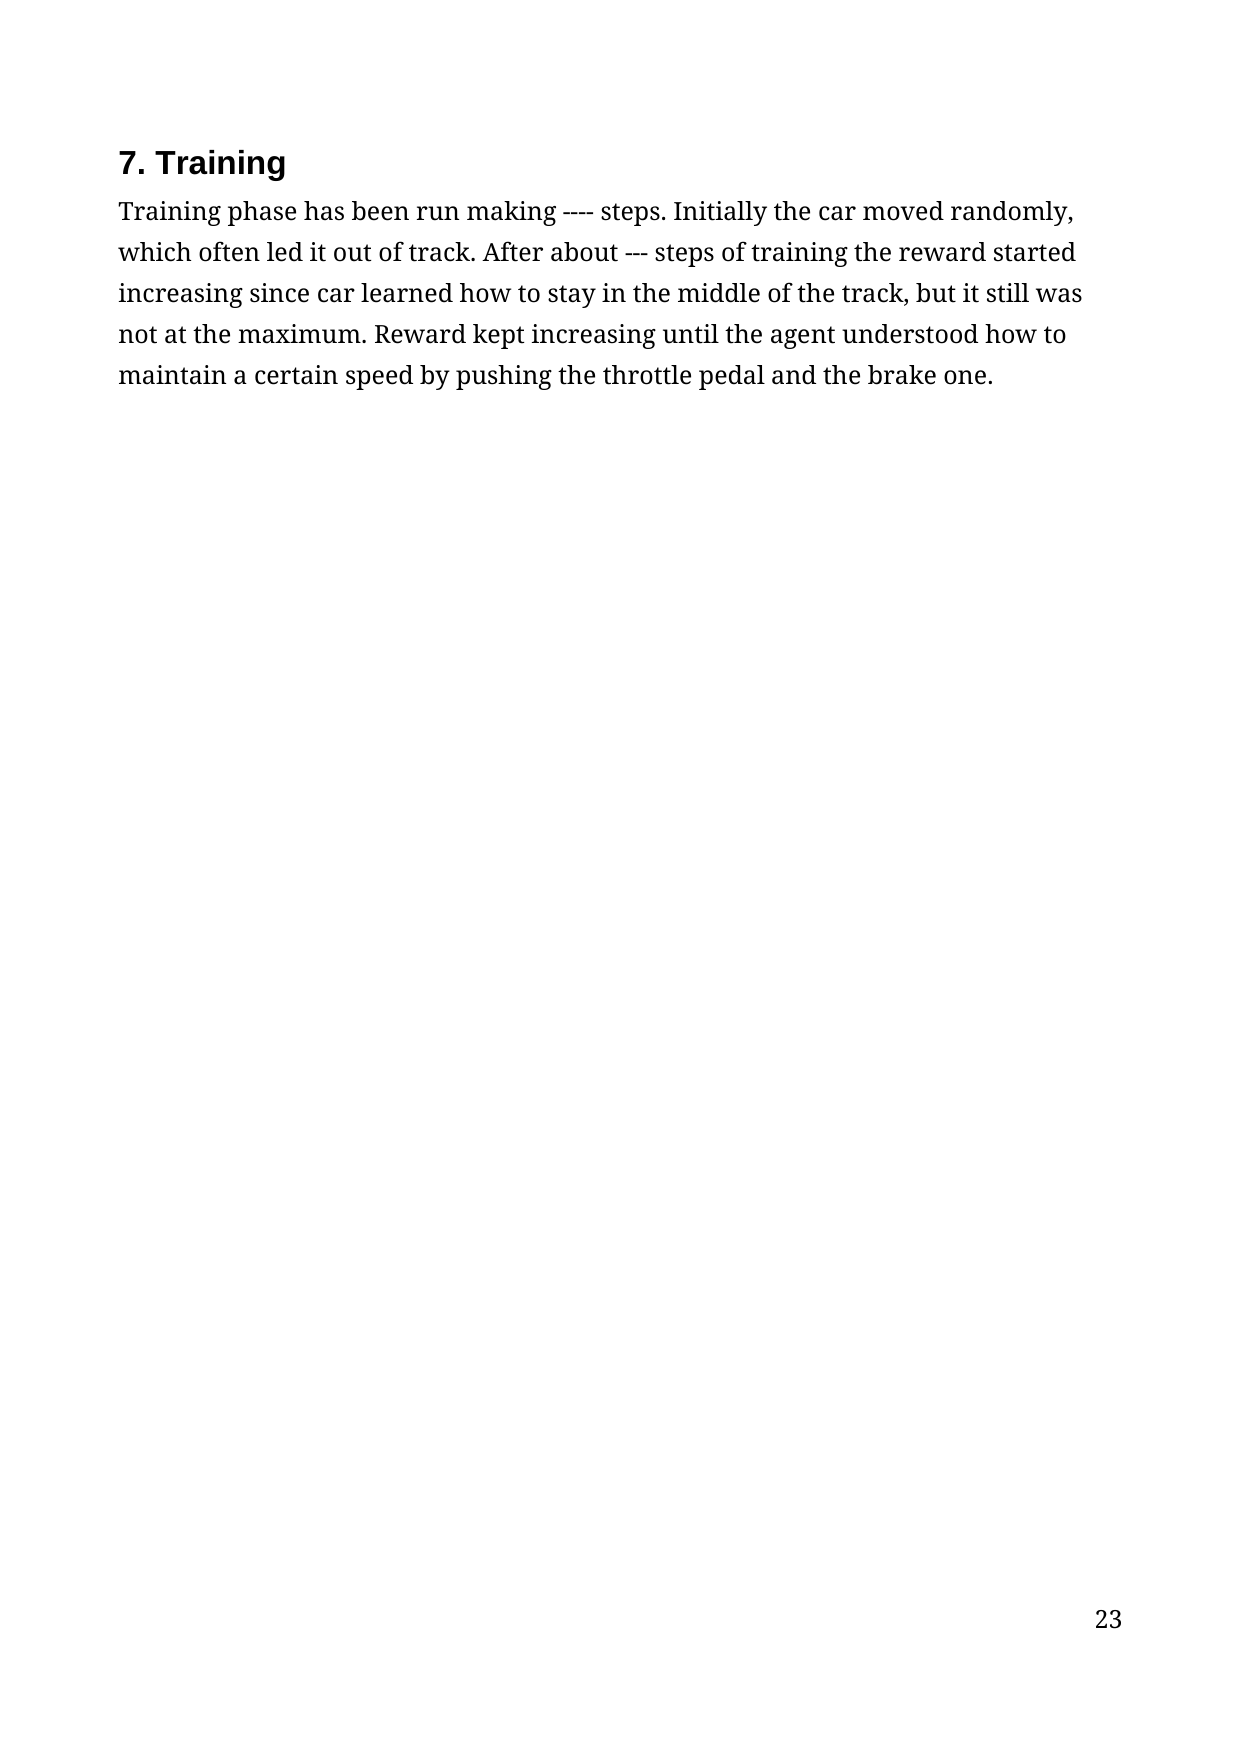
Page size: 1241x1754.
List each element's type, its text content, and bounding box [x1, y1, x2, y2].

subtitle Training [118, 143, 1122, 182]
text Training phase has been run making ---- steps. Initially the car moved randomly, which often led it out of track. After about --- steps of training the reward started increasing since car learned how to stay in the middle of the track, but it still was not at the maximum. Reward kept increasing until the agent understood how to maintain a certain speed by pushing the throttle pedal and the brake one. [118, 194, 1122, 391]
